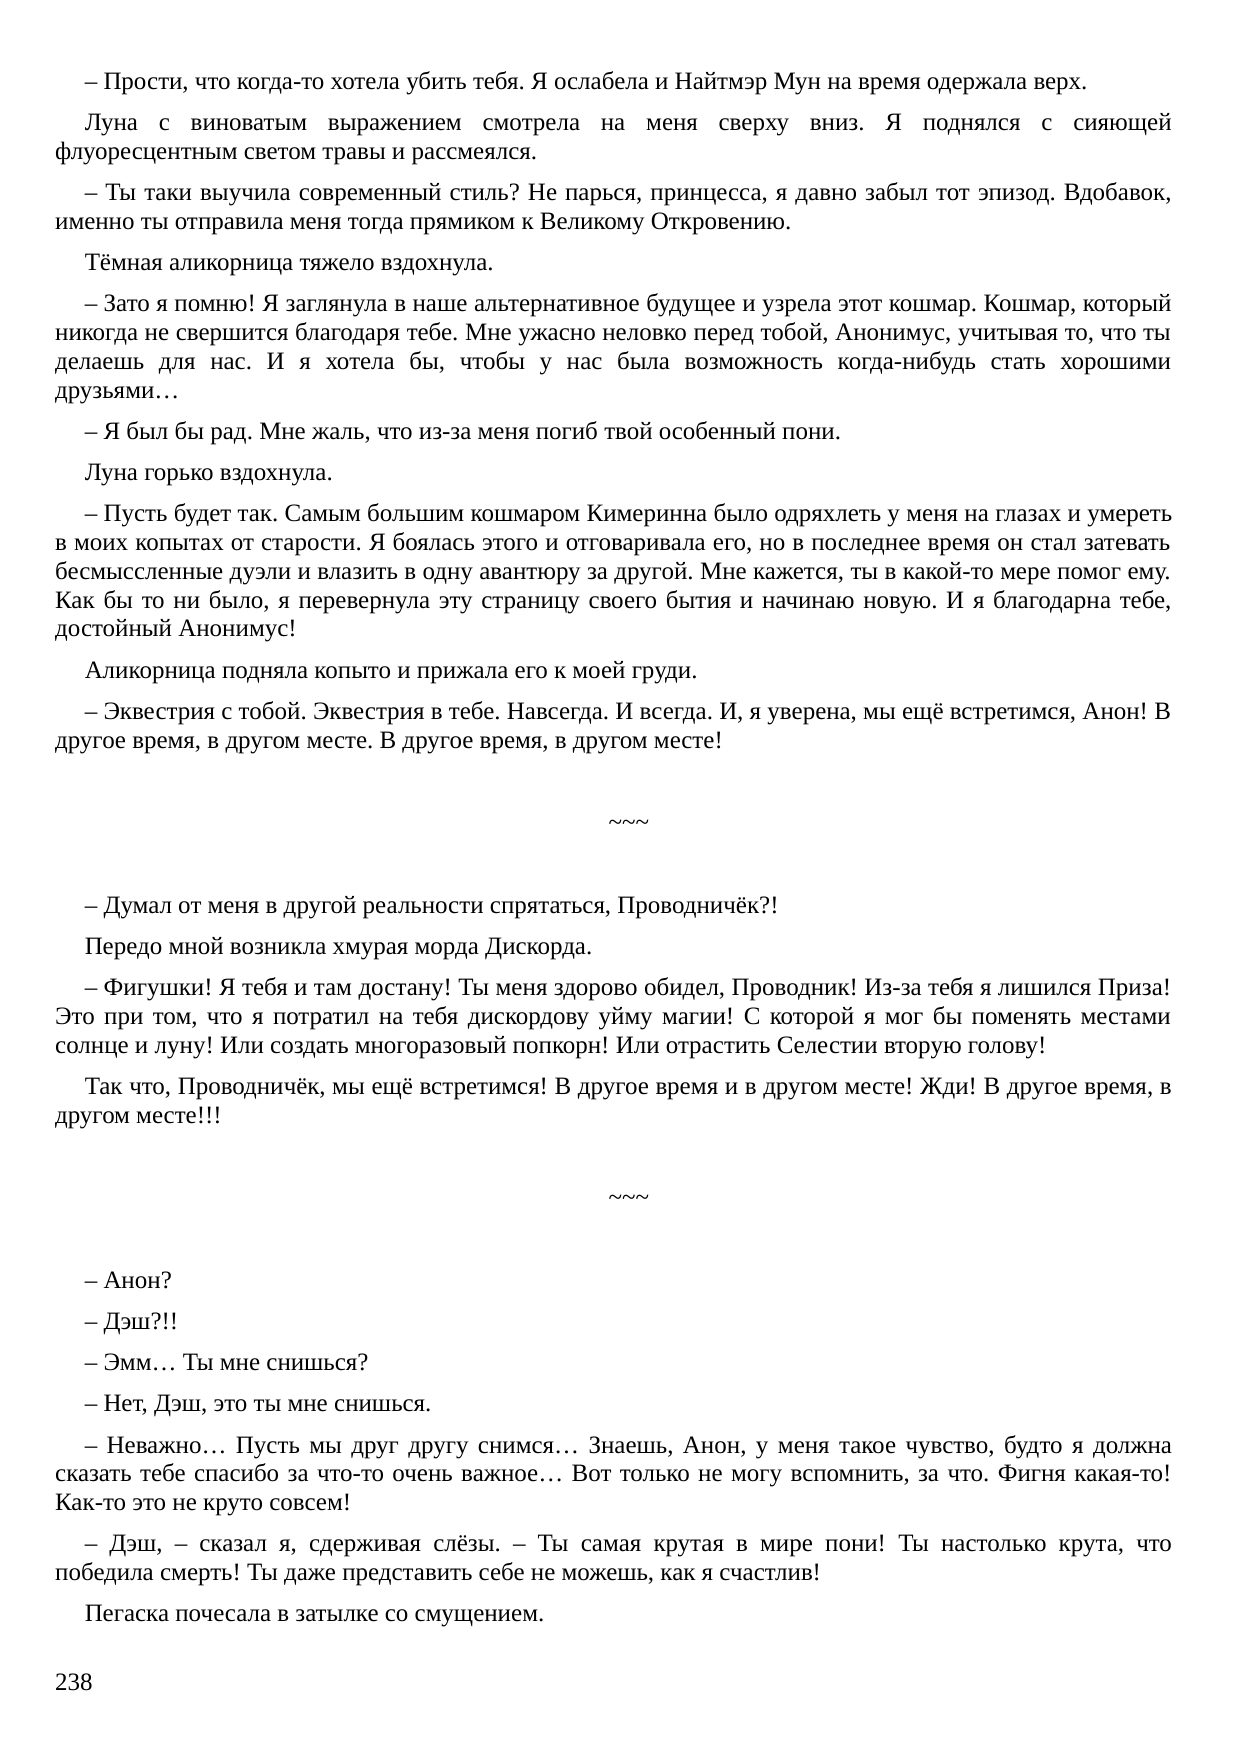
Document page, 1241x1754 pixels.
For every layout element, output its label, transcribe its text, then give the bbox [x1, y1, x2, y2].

text – Прости, что когда-то хотела убить тебя. Я ослабела и Найтмэр Мун на время одержала верх. [55, 66, 1173, 95]
text – Фигушки! Я тебя и там достану! Ты меня здорово обидел, Проводник! Из-за тебя я лишился Приза! Это при том, что я потратил на тебя дискордову уйму магии! С которой я мог бы поменять местами солнце и луну! Или создать многоразовый попкорн! Или отрастить Селестии вторую голову! [55, 972, 1173, 1058]
text – Эмм… Ты мне снишься? [55, 1347, 1173, 1376]
text Луна горько вздохнула. [55, 457, 1173, 486]
text – Пусть будет так. Самым большим кошмаром Кимеринна было одряхлеть у меня на глазах и умереть в моих копытах от старости. Я боялась этого и отговаривала его, но в последнее время он стал затевать бесмыссленные дуэли и влазить в одну авантюру за другой. Мне кажется, ты в какой-то мере помог ему. Как бы то ни было, я перевернула эту страницу своего бытия и начинаю новую. И я благодарна тебе, достойный Анонимус! [55, 498, 1173, 642]
text Луна с виноватым выражением смотрела на меня сверху вниз. Я поднялся с сияющей флуоресцентным светом травы и рассмеялся. [55, 107, 1173, 165]
text Аликорница подняла копыто и прижала его к моей груди. [55, 655, 1173, 683]
text – Неважно… Пусть мы друг другу снимся… Знаешь, Анон, у меня такое чувство, будто я должна сказать тебе спасибо за что-то очень важное… Вот только не могу вспомнить, за что. Фигня какая-то! Как-то это не круто совсем! [55, 1430, 1173, 1516]
text – Думал от меня в другой реальности спрятаться, Проводничёк?! [55, 890, 1173, 918]
text ~~~ [55, 807, 1173, 836]
text Передо мной возникла хмурая морда Дискорда. [55, 931, 1173, 960]
text – Анон? [55, 1265, 1173, 1293]
text – Эквестрия с тобой. Эквестрия в тебе. Навсегда. И всегда. И, я уверена, мы ещё встретимся, Анон! В другое время, в другом месте. В другое время, в другом месте! [55, 696, 1173, 753]
text Тёмная аликорница тяжело вздохнула. [55, 247, 1173, 276]
text – Дэш?!! [55, 1306, 1173, 1335]
text – Зато я помню! Я заглянула в наше альтернативное будущее и узрела этот кошмар. Кошмар, который никогда не свершится благодаря тебе. Мне ужасно неловко перед тобой, Анонимус, учитывая то, что ты делаешь для нас. И я хотела бы, чтобы у нас была возможность когда-нибудь стать хорошими друзьями… [55, 288, 1173, 403]
text – Я был бы рад. Мне жаль, что из-за меня погиб твой особенный пони. [55, 416, 1173, 445]
text – Нет, Дэш, это ты мне снишься. [55, 1388, 1173, 1417]
text Пегаска почесала в затылке со смущением. [55, 1598, 1173, 1627]
text – Дэш, – сказал я, сдерживая слёзы. – Ты самая крутая в мире пони! Ты настолько крута, что победила смерть! Ты даже представить себе не можешь, как я счастлив! [55, 1528, 1173, 1586]
text Так что, Проводничёк, мы ещё встретимся! В другое время и в другом месте! Жди! В другое время, в другом месте!!! [55, 1071, 1173, 1128]
text – Ты таки выучила современный стиль? Не парься, принцесса, я давно забыл тот эпизод. Вдобавок, именно ты отправила меня тогда прямиком к Великому Откровению. [55, 177, 1173, 235]
text ~~~ [55, 1182, 1173, 1211]
